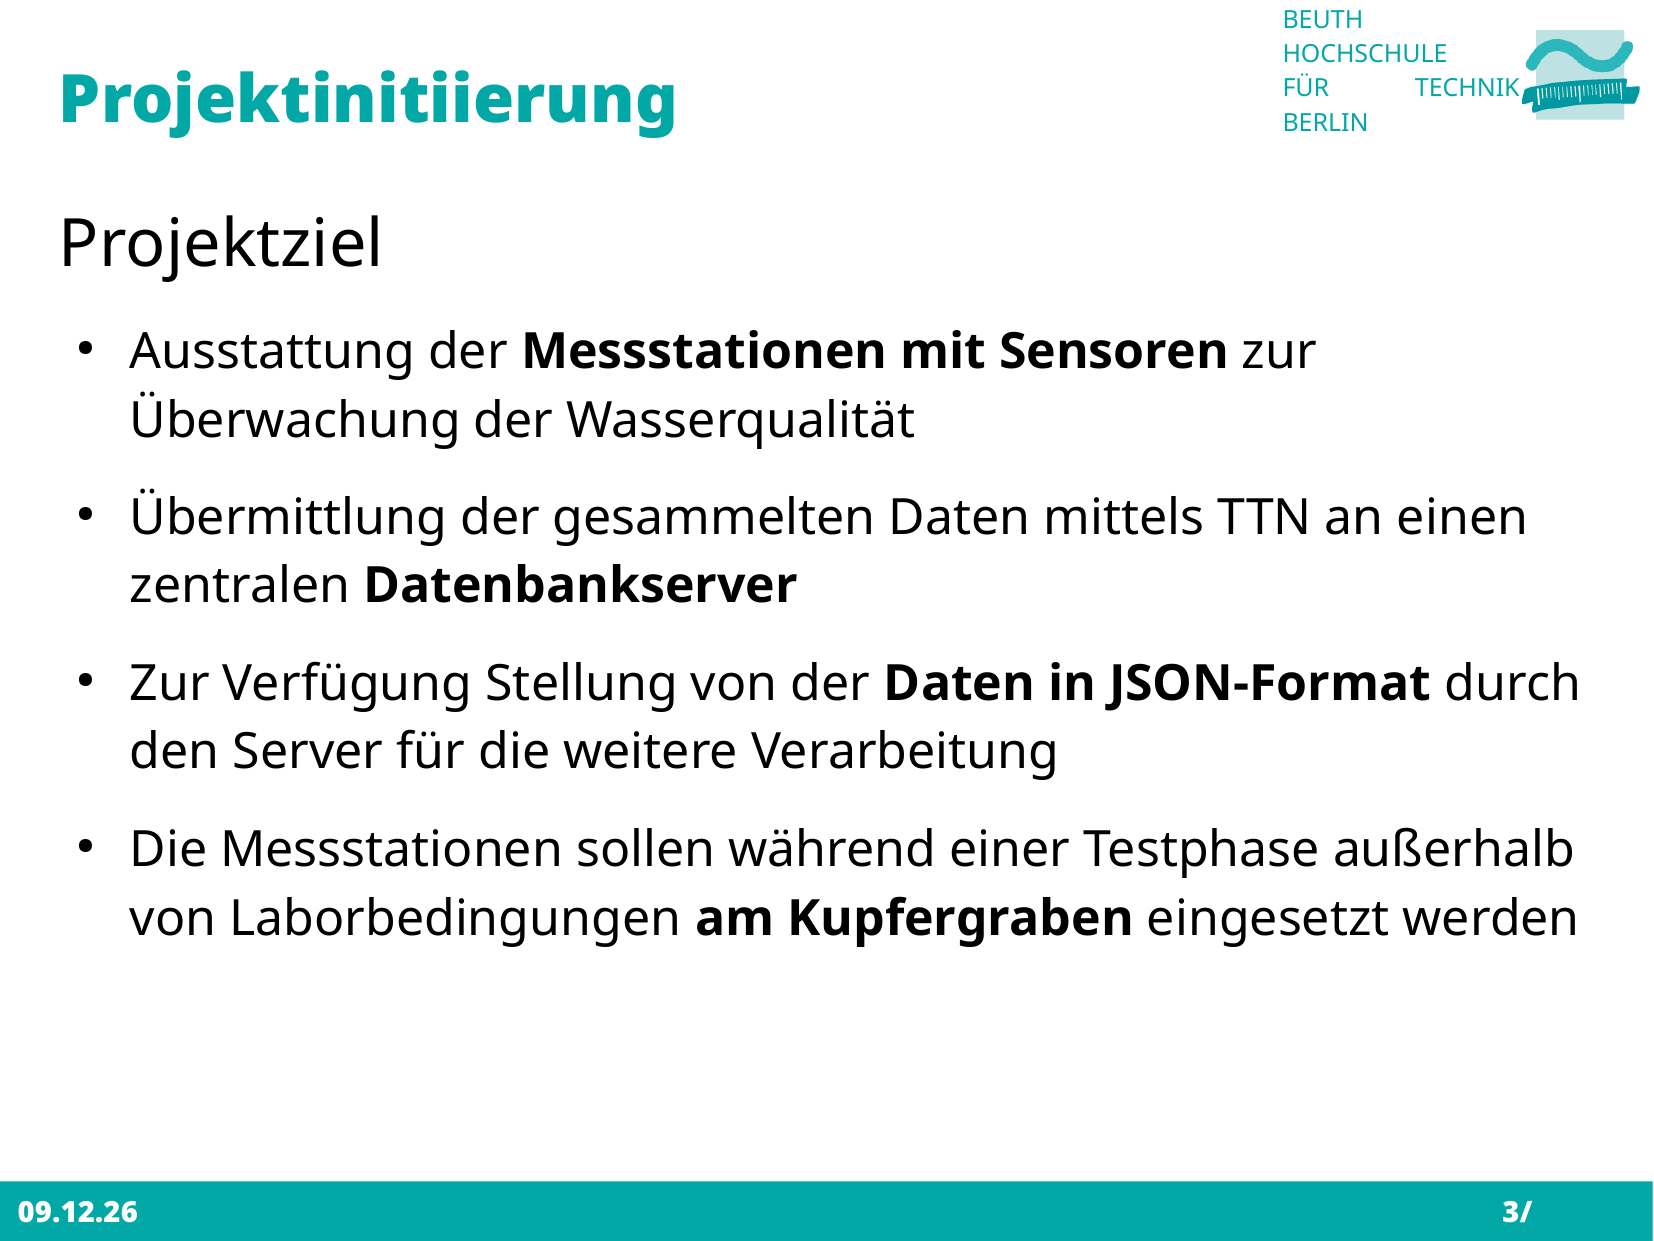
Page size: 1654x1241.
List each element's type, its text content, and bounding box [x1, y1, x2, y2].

title Projektinitiierung [58, 35, 1240, 142]
list Projektziel Ausstattung der Messstationen mit Sensoren zur Überwachung der Wasserqualität Übermittlung der gesammelten Daten mittels TTN an einen zentralen Datenbankserver Zur Verfügung Stellung von der Daten in JSON-Format durch den Server für die weitere Verarbeitung Die Messstationen sollen während einer Testphase außerhalb von Laborbedingungen am Kupfergraben eingesetzt werden [58, 195, 1594, 1126]
picture [1522, 30, 1640, 120]
